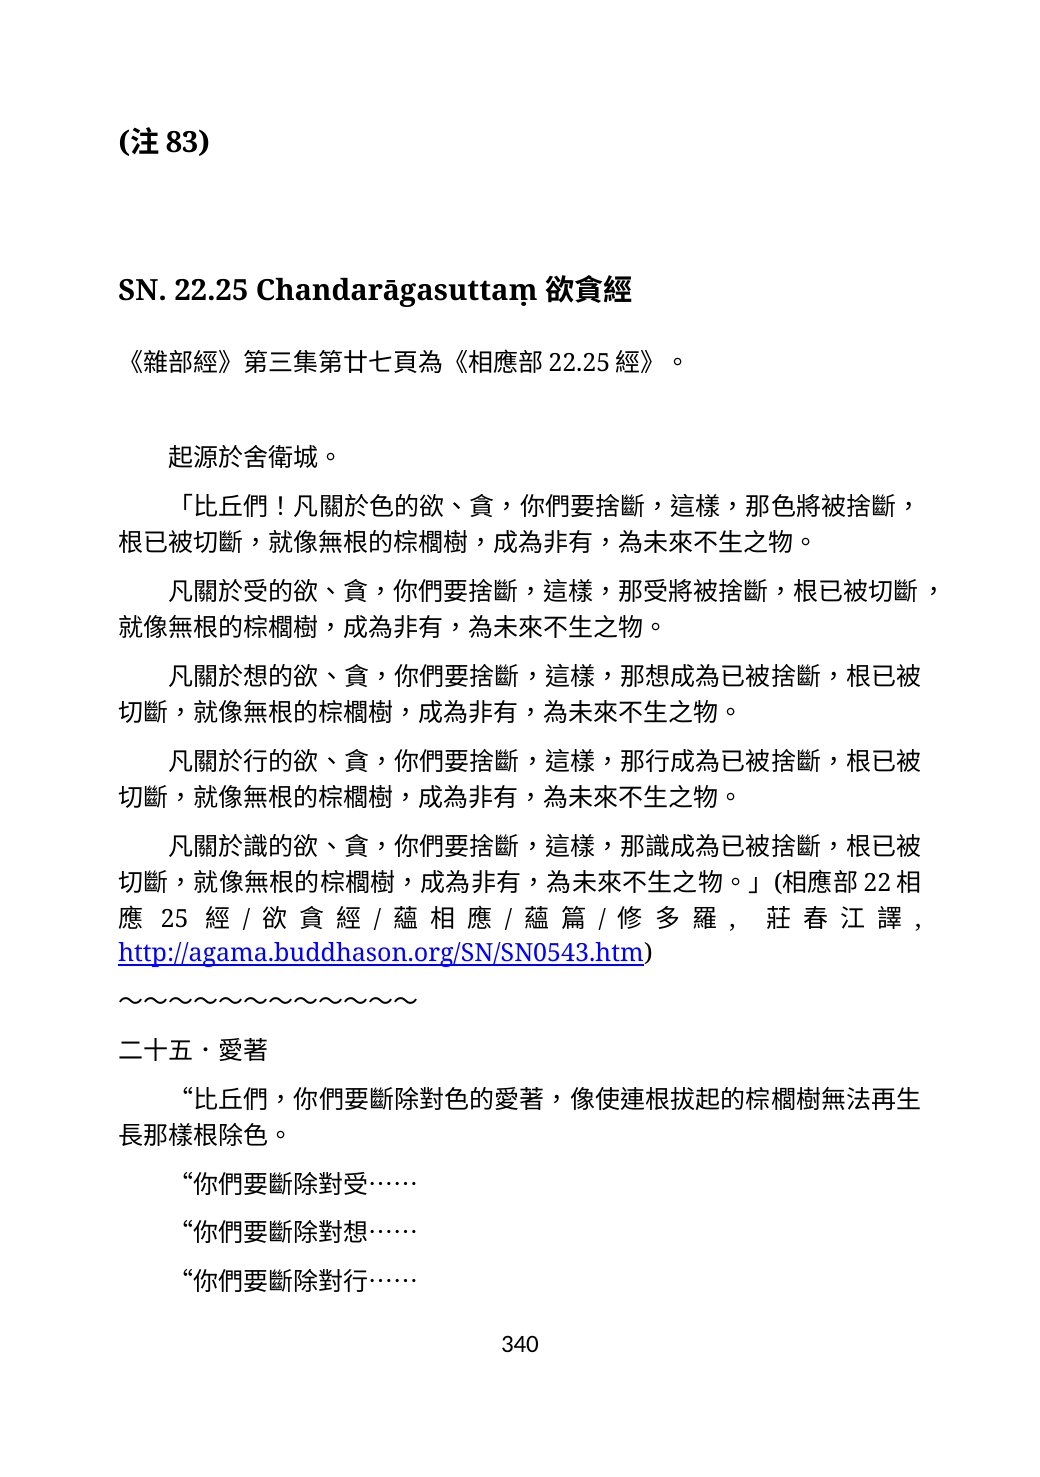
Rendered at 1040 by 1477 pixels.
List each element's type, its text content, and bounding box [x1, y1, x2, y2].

text ～～～～～～～～～～～～ [118, 982, 921, 1018]
text 凡關於行的欲、貪，你們要捨斷，這樣，那行成為已被捨斷，根已被切斷，就像無根的棕櫚樹，成為非有，為未來不生之物。 [118, 741, 921, 814]
text 《雜部經》第三集第廿七頁為《相應部22.25經》。 [118, 342, 921, 378]
text “比丘們，你們要斷除對色的愛著，像使連根拔起的棕櫚樹無法再生長那樣根除色。 [118, 1079, 921, 1152]
text 二十五．愛著 [118, 1030, 921, 1067]
text “你們要斷除對受…… [118, 1164, 921, 1200]
text 凡關於想的欲、貪，你們要捨斷，這樣，那想成為已被捨斷，根已被切斷，就像無根的棕櫚樹，成為非有，為未來不生之物。 [118, 656, 921, 729]
subtitle SN. 22.25 Chandarāgasuttaṃ 欲貪經 [118, 266, 921, 308]
text (注 83) [118, 118, 921, 161]
text 凡關於受的欲、貪，你們要捨斷，這樣，那受將被捨斷，根已被切斷，就像無根的棕櫚樹，成為非有，為未來不生之物。 [118, 571, 921, 644]
text 起源於舍衛城。 [118, 437, 921, 474]
text “你們要斷除對行…… [118, 1262, 921, 1298]
text 「比丘們！凡關於色的欲、貪，你們要捨斷，這樣，那色將被捨斷，根已被切斷，就像無根的棕櫚樹，成為非有，為未來不生之物。 [118, 486, 921, 559]
text “你們要斷除對想…… [118, 1213, 921, 1249]
text 凡關於識的欲、貪，你們要捨斷，這樣，那識成為已被捨斷，根已被切斷，就像無根的棕櫚樹，成為非有，為未來不生之物。」(相應部22相應25經/欲貪經/蘊相應/蘊篇/修多羅, 莊春江譯, http://agama.buddhason.org/SN/SN0543.htm) [118, 826, 921, 969]
